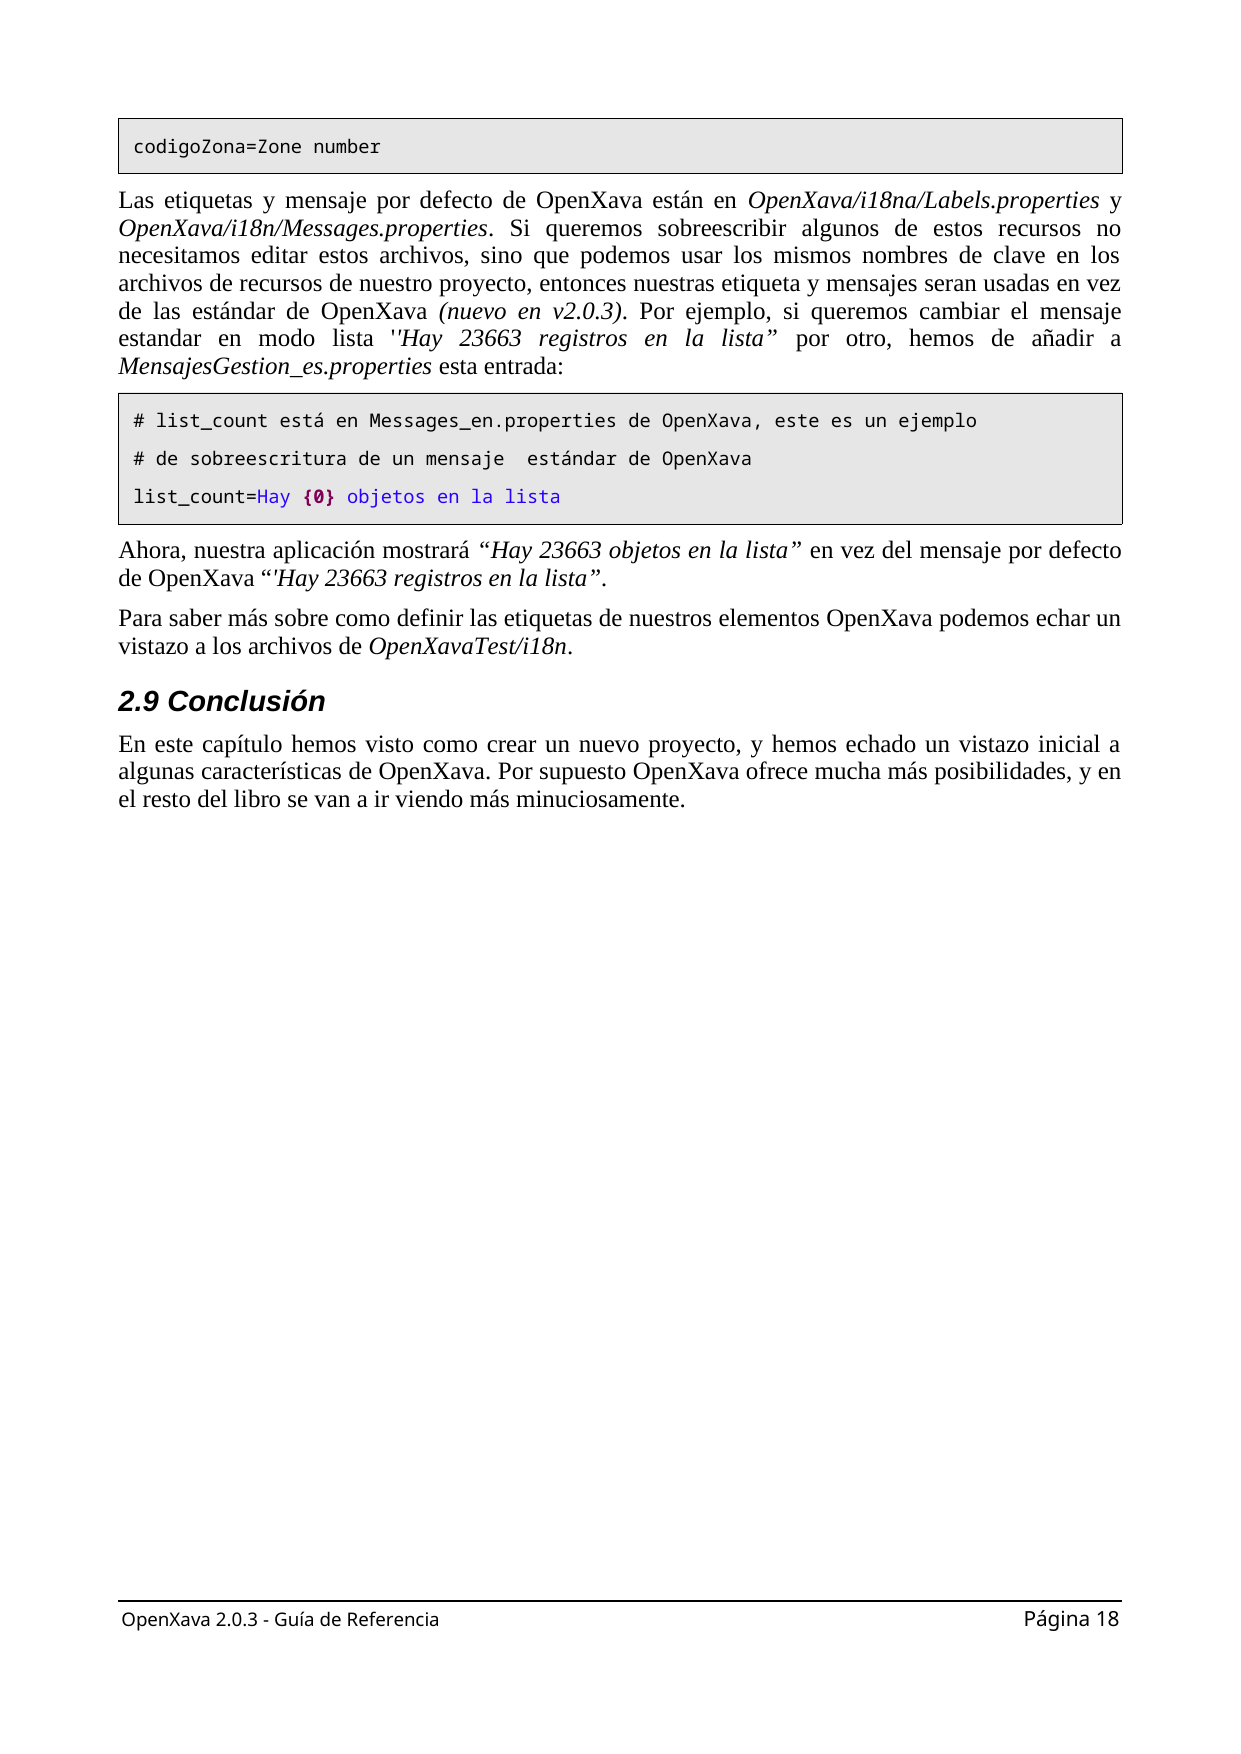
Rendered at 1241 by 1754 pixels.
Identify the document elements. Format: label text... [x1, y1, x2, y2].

text Para saber más sobre como definir las etiquetas de nuestros elementos OpenXava podemos echar un vistazo a los archivos de OpenXavaTest/i18n. [118, 604, 1122, 659]
text list_count=Hay {0} objetos en la lista [119, 468, 1122, 524]
subtitle Conclusión [118, 684, 1122, 717]
text Las etiquetas y mensaje por defecto de OpenXava están en OpenXava/i18na/Labels.properties y OpenXava/i18n/Messages.properties. Si queremos sobreescribir algunos de estos recursos no necesitamos editar estos archivos, sino que podemos usar los mismos nombres de clave en los archivos de recursos de nuestro proyecto, entonces nuestras etiqueta y mensajes seran usadas en vez de las estándar de OpenXava (nuevo en v2.0.3). Por ejemplo, si queremos cambiar el mensaje estandar en modo lista ''Hay 23663 registros en la lista” por otro, hemos de añadir a MensajesGestion_es.properties esta entrada: [118, 186, 1122, 380]
text codigoZona=Zone number [119, 119, 1122, 173]
text Ahora, nuestra aplicación mostrará “Hay 23663 objetos en la lista” en vez del mensaje por defecto de OpenXava “'Hay 23663 registros en la lista”. [118, 536, 1122, 592]
text # de sobreescritura de un mensaje estándar de OpenXava [119, 430, 1122, 468]
text En este capítulo hemos visto como crear un nuevo proyecto, y hemos echado un vistazo inicial a algunas características de OpenXava. Por supuesto OpenXava ofrece mucha más posibilidades, y en el resto del libro se van a ir viendo más minuciosamente. [118, 730, 1122, 813]
text # list_count está en Messages_en.properties de OpenXava, este es un ejemplo [119, 394, 1122, 430]
